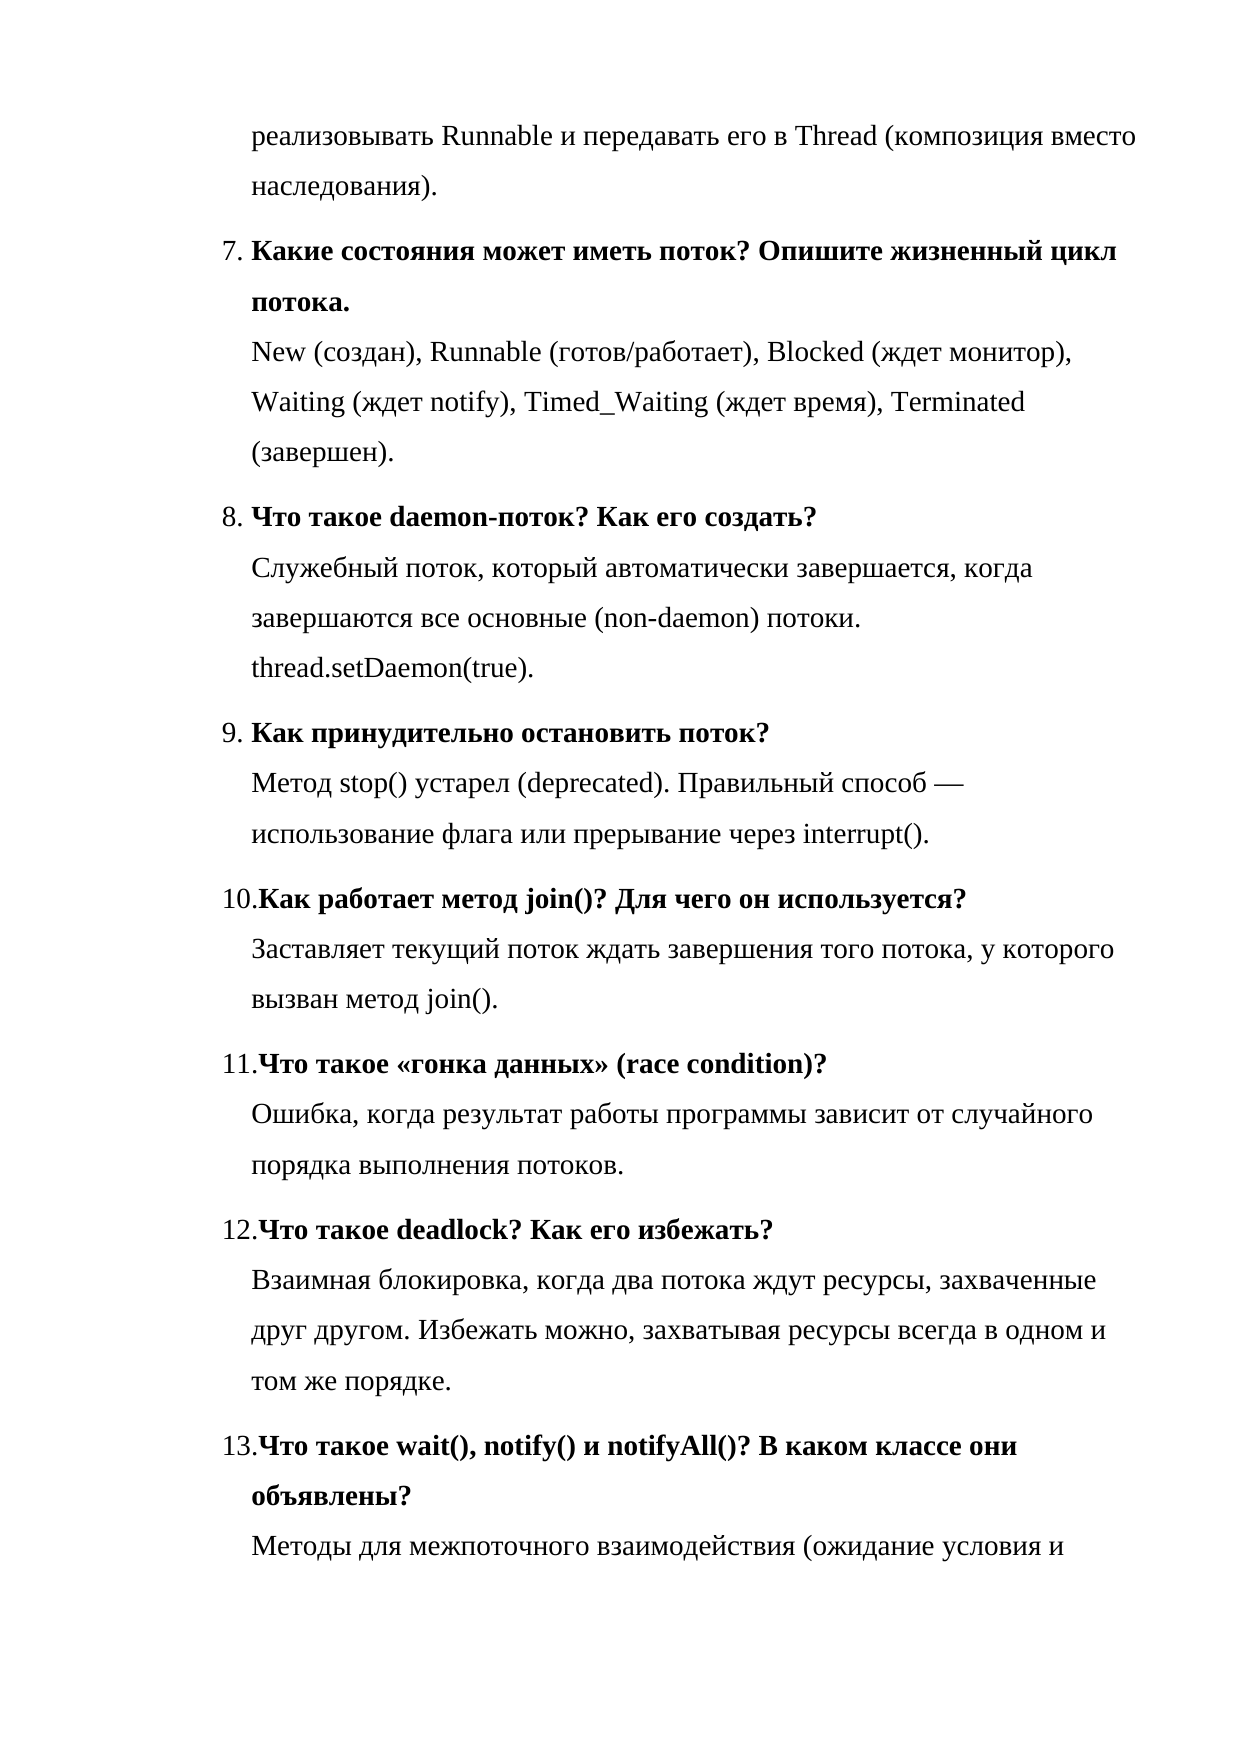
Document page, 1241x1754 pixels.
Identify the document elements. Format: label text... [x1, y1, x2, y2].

list Какие состояния может иметь поток? Опишите жизненный цикл потока. New (создан), Runnable (готов/работает), Blocked (ждет монитор), Waiting (ждет notify), Timed_Waiting (ждет время), Terminated (завершен). [222, 233, 1152, 468]
list реализовывать Runnable и передавать его в Thread (композиция вместо наследования). [222, 118, 1152, 202]
list Что такое «гонка данных» (race condition)? Ошибка, когда результат работы программы зависит от случайного порядка выполнения потоков. [222, 1046, 1152, 1181]
list Что такое deadlock? Как его избежать? Взаимная блокировка, когда два потока ждут ресурсы, захваченные друг другом. Избежать можно, захватывая ресурсы всегда в одном и том же порядке. [222, 1212, 1152, 1396]
list Что такое wait(), notify() и notifyAll()? В каком классе они объявлены? Методы для межпоточного взаимодействия (ожидание условия и [222, 1428, 1152, 1562]
list Как принудительно остановить поток? Метод stop() устарел (deprecated). Правильный способ — использование флага или прерывание через interrupt(). [222, 715, 1152, 849]
list Как работает метод join()? Для чего он используется? Заставляет текущий поток ждать завершения того потока, у которого вызван метод join(). [222, 881, 1152, 1015]
list Что такое daemon-поток? Как его создать? Служебный поток, который автоматически завершается, когда завершаются все основные (non-daemon) потоки. thread.setDaemon(true). [222, 499, 1152, 684]
